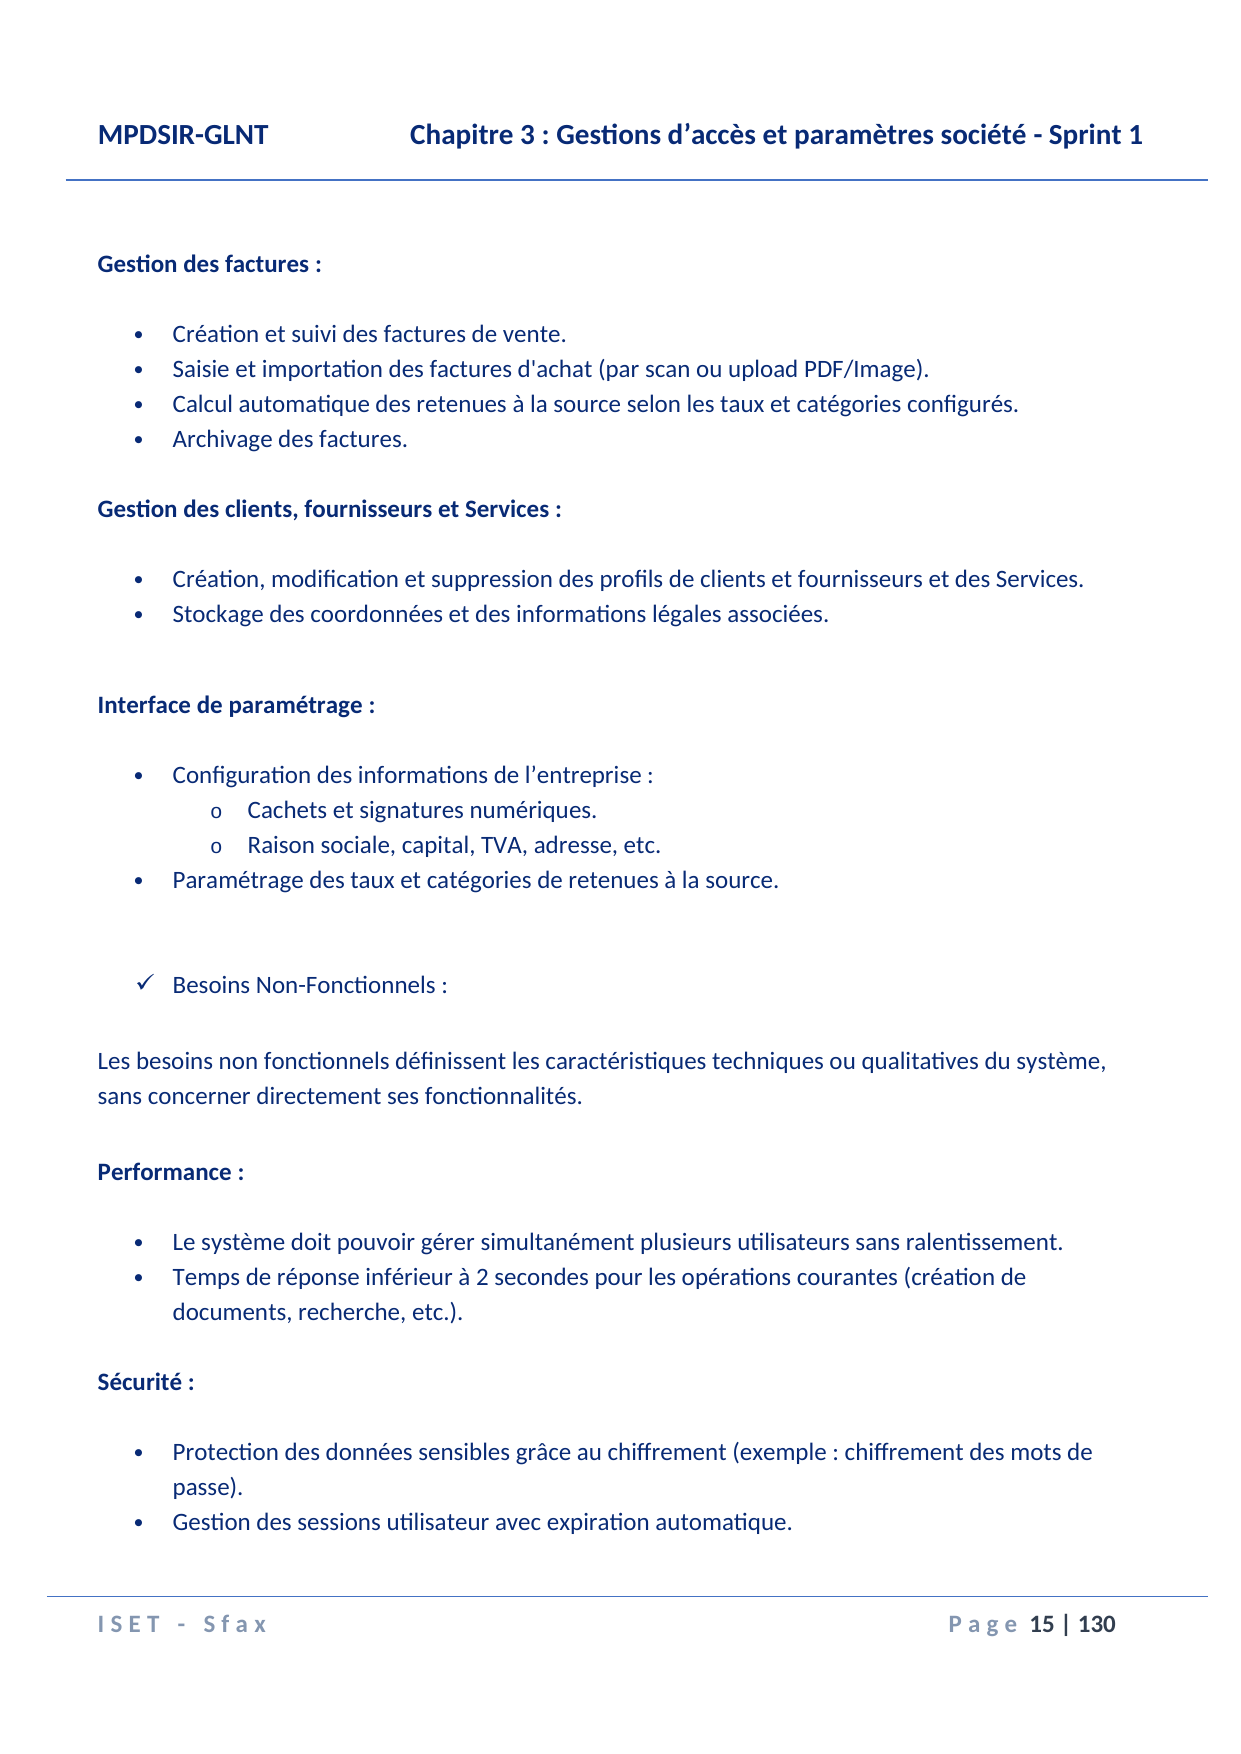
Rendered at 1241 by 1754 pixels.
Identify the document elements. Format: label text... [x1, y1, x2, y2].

list Stockage des coordonnées et des informations légales associées. [135, 598, 1143, 629]
list Gestion des sessions utilisateur avec expiration automatique. [135, 1506, 1143, 1537]
list Besoins Non-Fonctionnels : [135, 969, 1143, 1000]
list Saisie et importation des factures d'achat (par scan ou upload PDF/Image). [135, 353, 1143, 384]
text Les besoins non fonctionnels définissent les caractéristiques techniques ou qualitatives du système, sans concerner directement ses fonctionnalités. [97, 1045, 1143, 1111]
text Gestion des clients, fournisseurs et Services : [97, 493, 1143, 524]
text Interface de paramétrage : [97, 689, 1143, 720]
list Création et suivi des factures de vente. [135, 318, 1143, 349]
text Sécurité : [97, 1366, 1143, 1397]
list Le système doit pouvoir gérer simultanément plusieurs utilisateurs sans ralentissement. [135, 1226, 1143, 1257]
text Performance : [97, 1156, 1143, 1187]
list Raison sociale, capital, TVA, adresse, etc. [210, 829, 1143, 860]
text Gestion des factures : [97, 248, 1143, 279]
list Cachets et signatures numériques. [210, 794, 1143, 825]
list Paramétrage des taux et catégories de retenues à la source. [135, 864, 1143, 895]
list Création, modification et suppression des profils de clients et fournisseurs et des Services. [135, 563, 1143, 594]
list Protection des données sensibles grâce au chiffrement (exemple : chiffrement des mots de passe). [135, 1436, 1143, 1502]
list Calcul automatique des retenues à la source selon les taux et catégories configurés. [135, 388, 1143, 419]
list Configuration des informations de l’entreprise : [135, 759, 1143, 790]
list Temps de réponse inférieur à 2 secondes pour les opérations courantes (création de documents, recherche, etc.). [135, 1261, 1143, 1327]
list Archivage des factures. [135, 423, 1143, 454]
